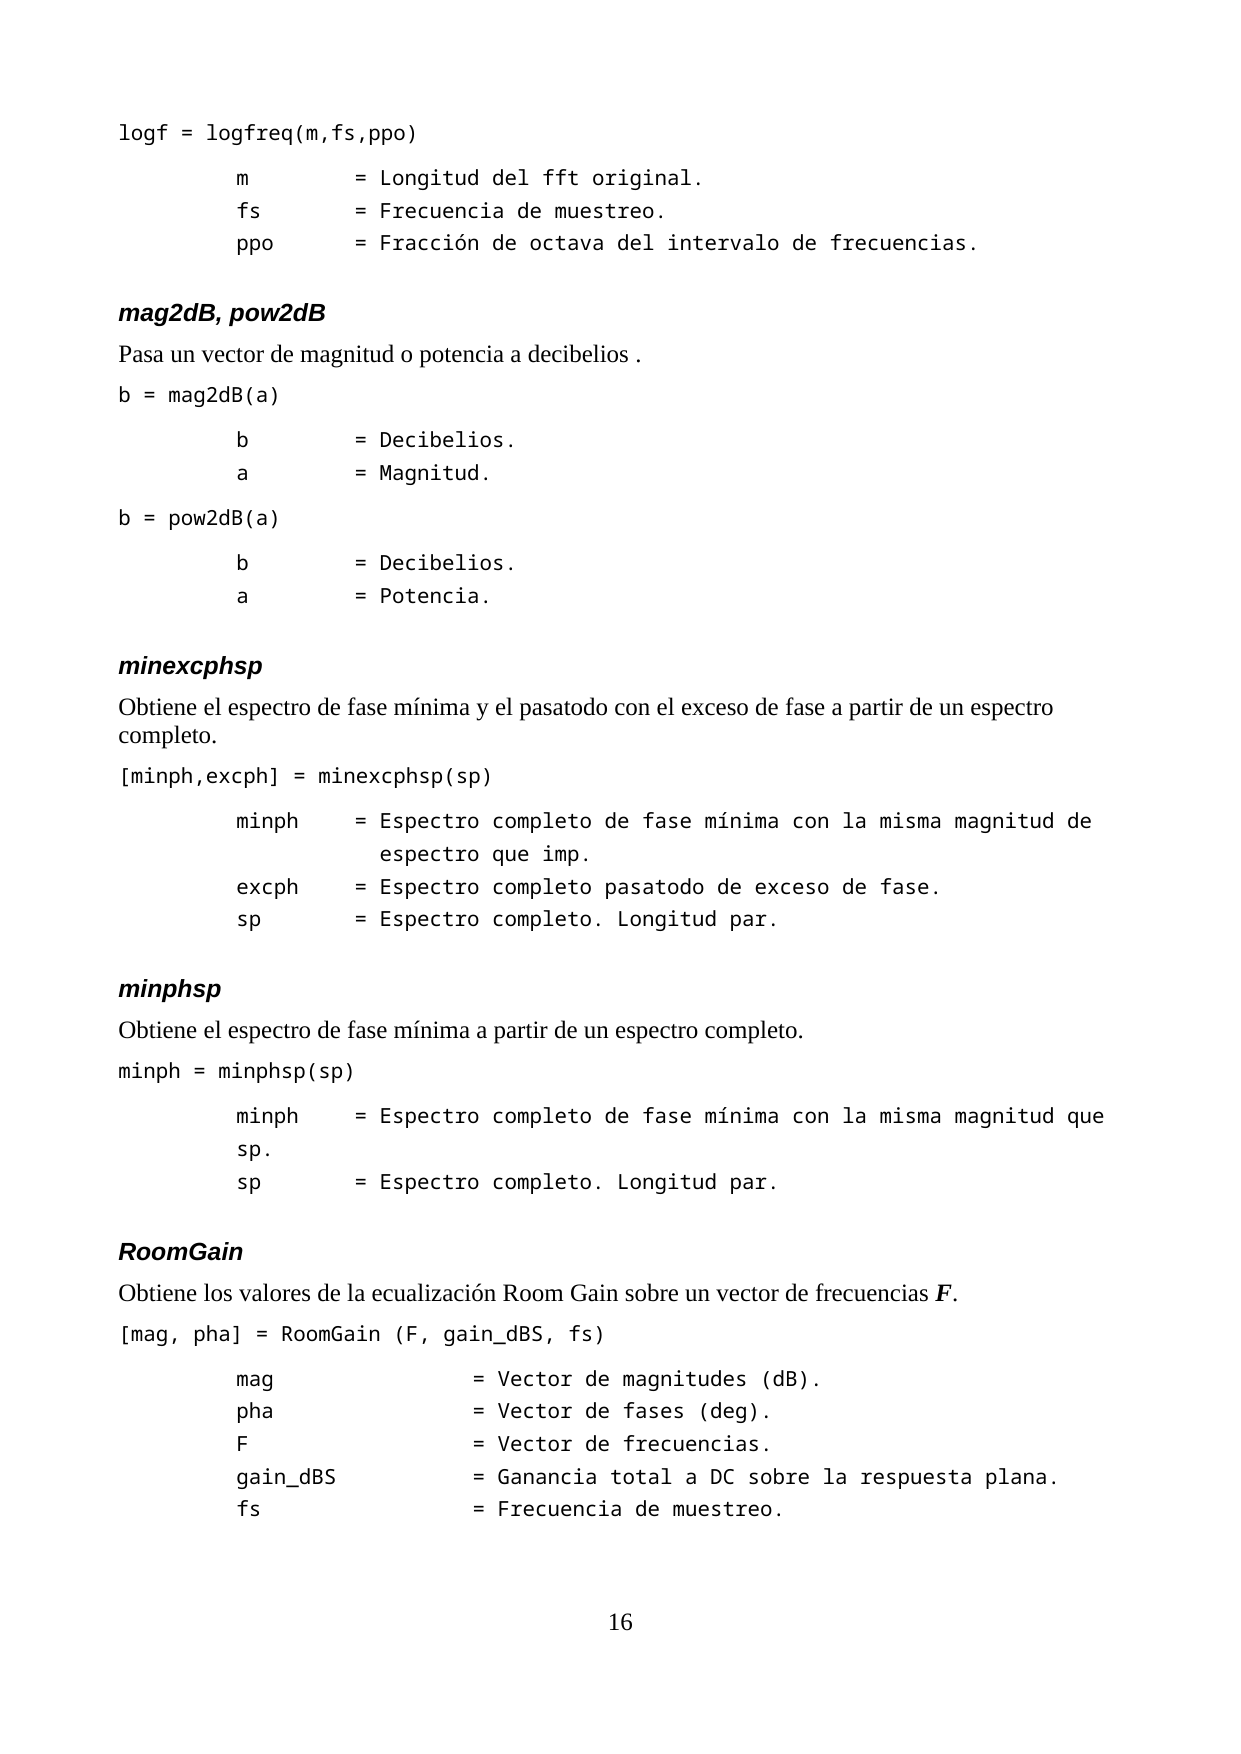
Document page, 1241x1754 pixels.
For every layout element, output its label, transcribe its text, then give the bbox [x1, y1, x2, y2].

text b = Decibelios. a = Magnitud. [118, 426, 1122, 487]
text b = Decibelios. a = Potencia. [118, 548, 1122, 609]
text m = Longitud del fft original. fs = Frecuencia de muestreo. ppo = Fracción de octava del intervalo de frecuencias. [118, 163, 1122, 257]
text logf = logfreq(m,fs,ppo) [118, 118, 1122, 147]
text minph = Espectro completo de fase mínima con la misma magnitud de espectro que imp. excph = Espectro completo pasatodo de exceso de fase. sp = Espectro completo. Longitud par. [118, 807, 1122, 933]
subtitle RoomGain [118, 1237, 1122, 1265]
text minph = Espectro completo de fase mínima con la misma magnitud que sp. sp = Espectro completo. Longitud par. [118, 1102, 1122, 1195]
subtitle minphsp [118, 974, 1122, 1003]
text minph = minphsp(sp) [118, 1057, 1122, 1085]
text mag = Vector de magnitudes (dB). pha = Vector de fases (deg). F = Vector de frecuencias. gain_dBS = Ganancia total a DC sobre la respuesta plana. fs = Frecuencia de muestreo. [118, 1364, 1122, 1523]
text Obtiene el espectro de fase mínima a partir de un espectro completo. [118, 1016, 1122, 1044]
text Pasa un vector de magnitud o potencia a decibelios . [118, 339, 1122, 368]
subtitle minexcphsp [118, 651, 1122, 679]
subtitle mag2dB, pow2dB [118, 298, 1122, 327]
text b = mag2dB(a) [118, 381, 1122, 409]
text Obtiene los valores de la ecualización Room Gain sobre un vector de frecuencias F. [118, 1278, 1122, 1307]
text [minph,excph] = minexcphsp(sp) [118, 762, 1122, 790]
text [mag, pha] = RoomGain (F, gain_dBS, fs) [118, 1319, 1122, 1347]
text Obtiene el espectro de fase mínima y el pasatodo con el exceso de fase a partir de un espectro completo. [118, 692, 1122, 749]
text b = pow2dB(a) [118, 503, 1122, 532]
